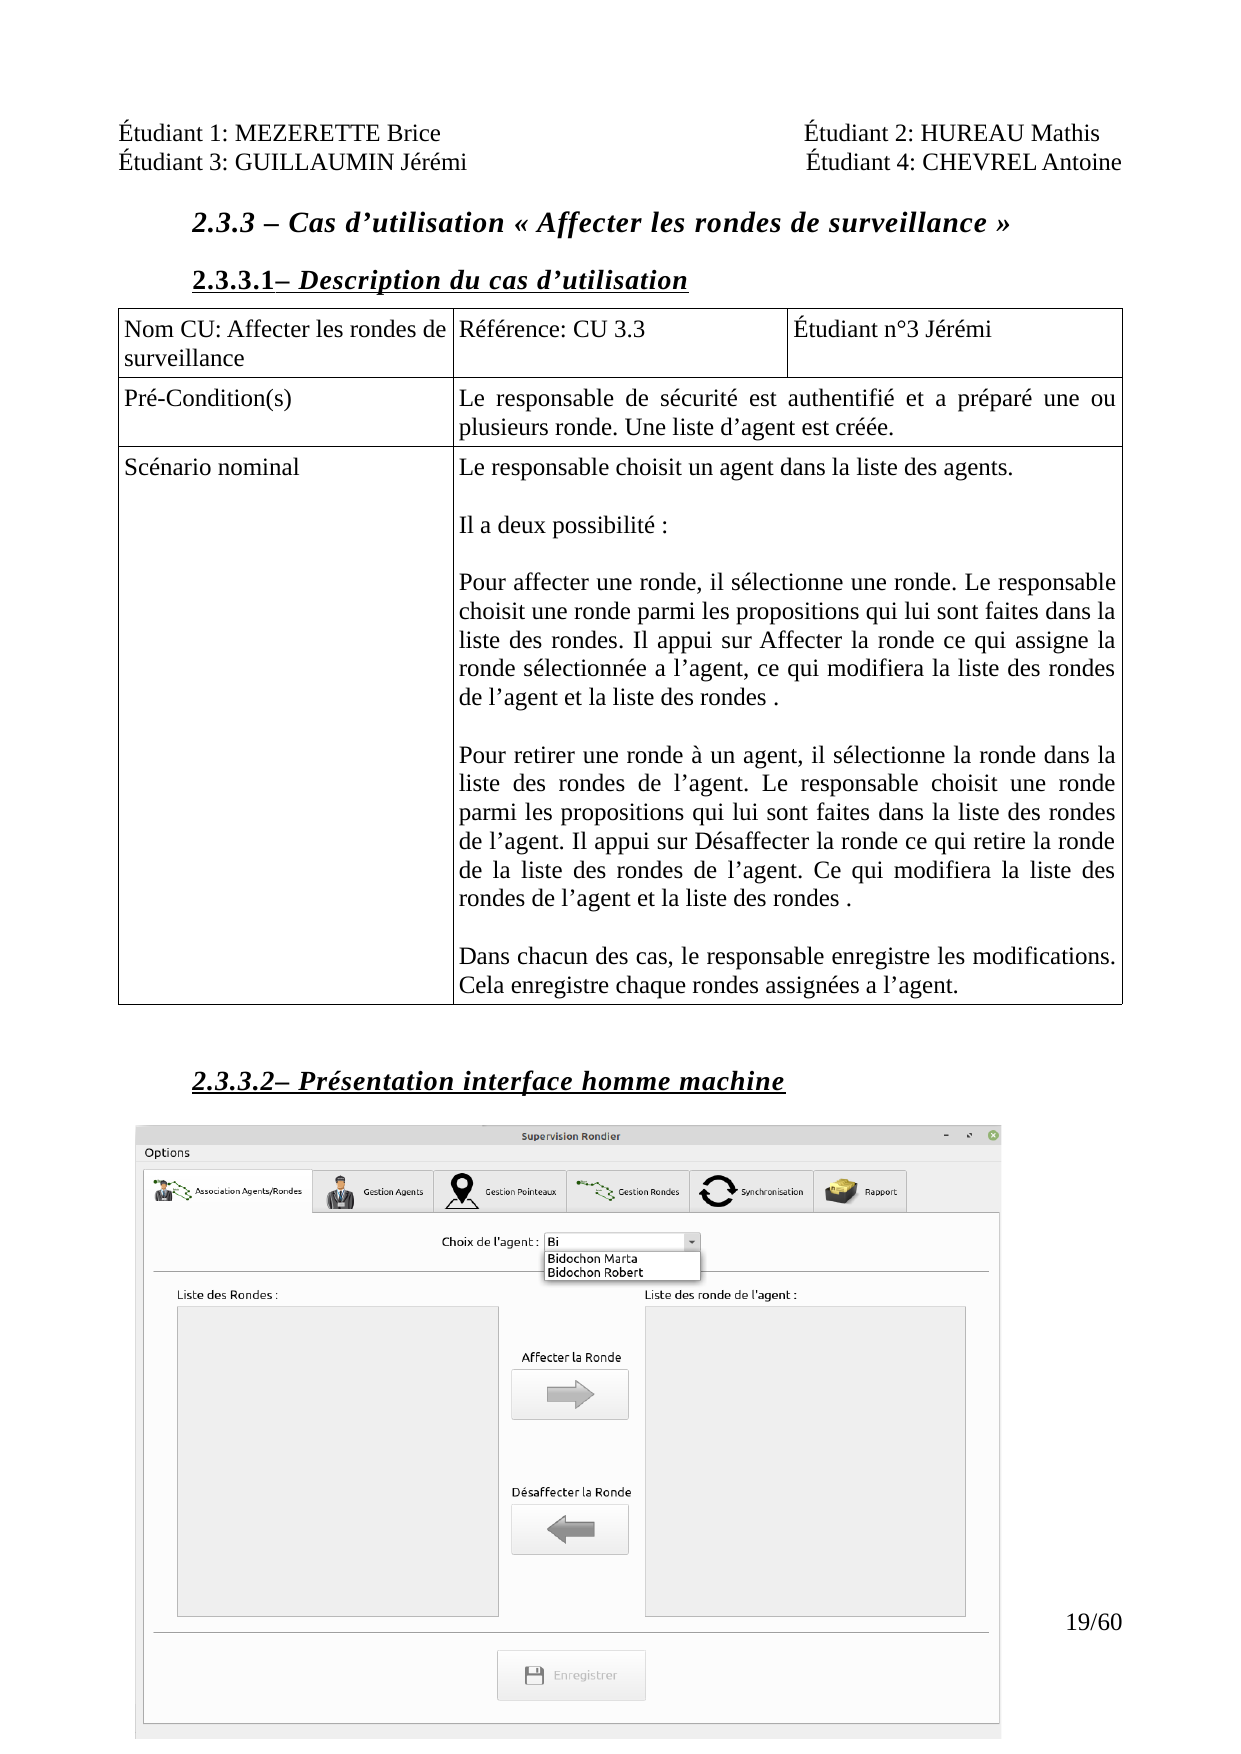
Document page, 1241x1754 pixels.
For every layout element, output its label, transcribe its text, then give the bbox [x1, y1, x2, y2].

subtitle 2.3.3 – Cas d’utilisation « Affecter les rondes de surveillance » [118, 205, 1122, 239]
table_cell Le responsable choisit un agent dans la liste des agents. Il a deux possibilité : Pour affecter une ronde, il sélectionne une ronde. Le responsable choisit une ronde parmi les propositions qui lui sont faites dans la liste des rondes. Il appui sur Affecter la ronde ce qui assigne la ronde sélectionnée a l’agent, ce qui modifiera la liste des rondes de l’agent et la liste des rondes . Pour retirer une ronde à un agent, il sélectionne la ronde dans la liste des rondes de l’agent. Le responsable choisit une ronde parmi les propositions qui lui sont faites dans la liste des rondes de l’agent. Il appui sur Désaffecter la ronde ce qui retire la ronde de la liste des rondes de l’agent. Ce qui modifiera la liste des rondes de l’agent et la liste des rondes . Dans chacun des cas, le responsable enregistre les modifications. Cela enregistre chaque rondes assignées a l’agent. [454, 447, 1122, 1004]
table_header Nom CU: Affecter les rondes de surveillance [119, 309, 453, 377]
subtitle 2.3.3.2– Présentation interface homme machine [118, 1064, 1122, 1096]
table_cell Scénario nominal [119, 447, 453, 1004]
table_cell Pré-Condition(s) [119, 378, 453, 446]
picture [135, 1125, 1002, 1739]
table_header Référence: CU 3.3 [454, 309, 787, 377]
table_cell Le responsable de sécurité est authentifié et a préparé une ou plusieurs ronde. Une liste d’agent est créée. [454, 378, 1122, 446]
subtitle 2.3.3.1– Description du cas d’utilisation [118, 264, 1122, 296]
table_header Étudiant n°3 Jérémi [788, 309, 1122, 377]
